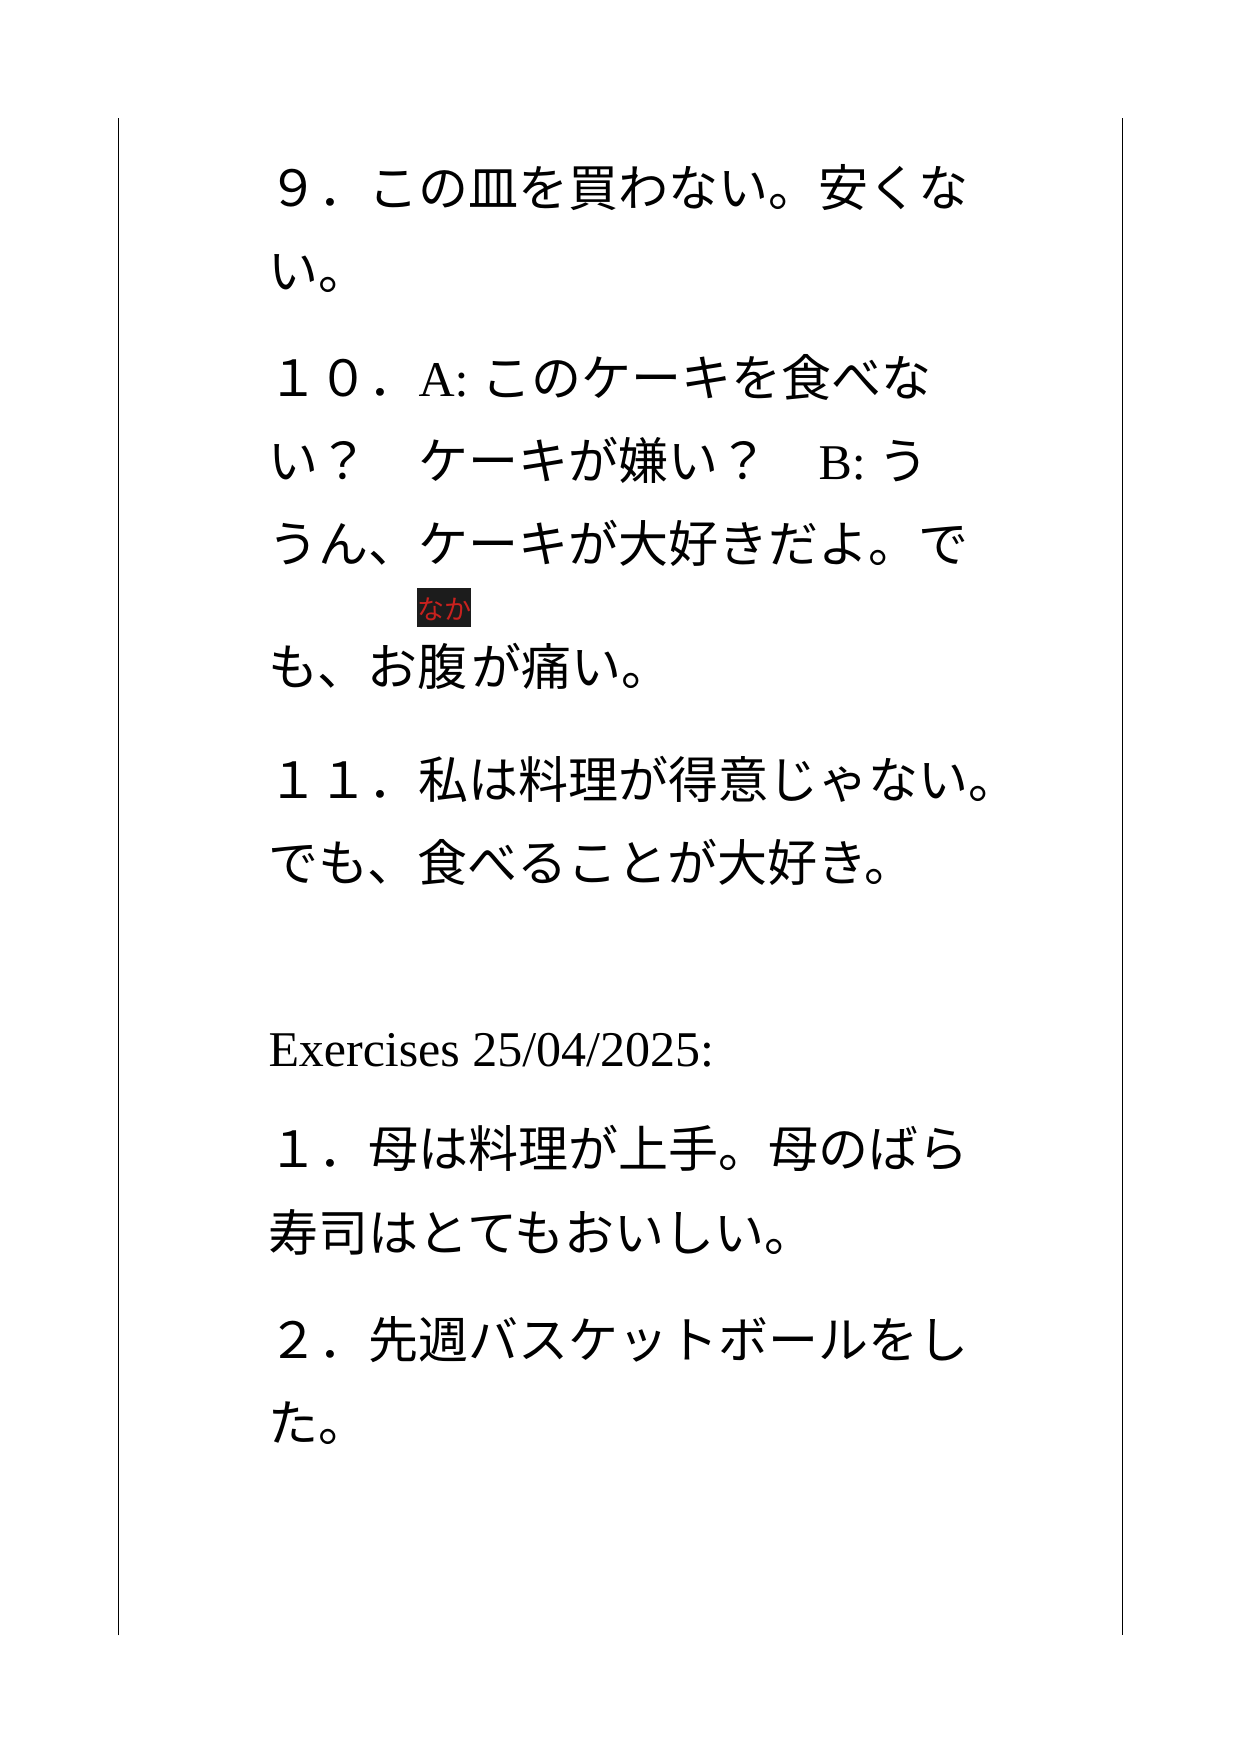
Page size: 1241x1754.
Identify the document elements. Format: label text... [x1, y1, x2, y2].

text １１．私は料理が得意じゃない。でも、食べることが大好き。 [268, 740, 972, 896]
text Exercises 25/04/2025: [268, 1020, 972, 1078]
text １０．A: このケーキを食べない？ ケーキが嫌い？ B: ううん、ケーキが大好きだよ。でも、お腹なかが痛い。 [268, 338, 972, 700]
text ９．この皿を買わない。安くない。 [268, 148, 972, 304]
text ２．先週バスケットボールをした。 [268, 1300, 972, 1456]
text １．母は料理が上手。母のばら寿司はとてもおいしい。 [268, 1110, 972, 1266]
